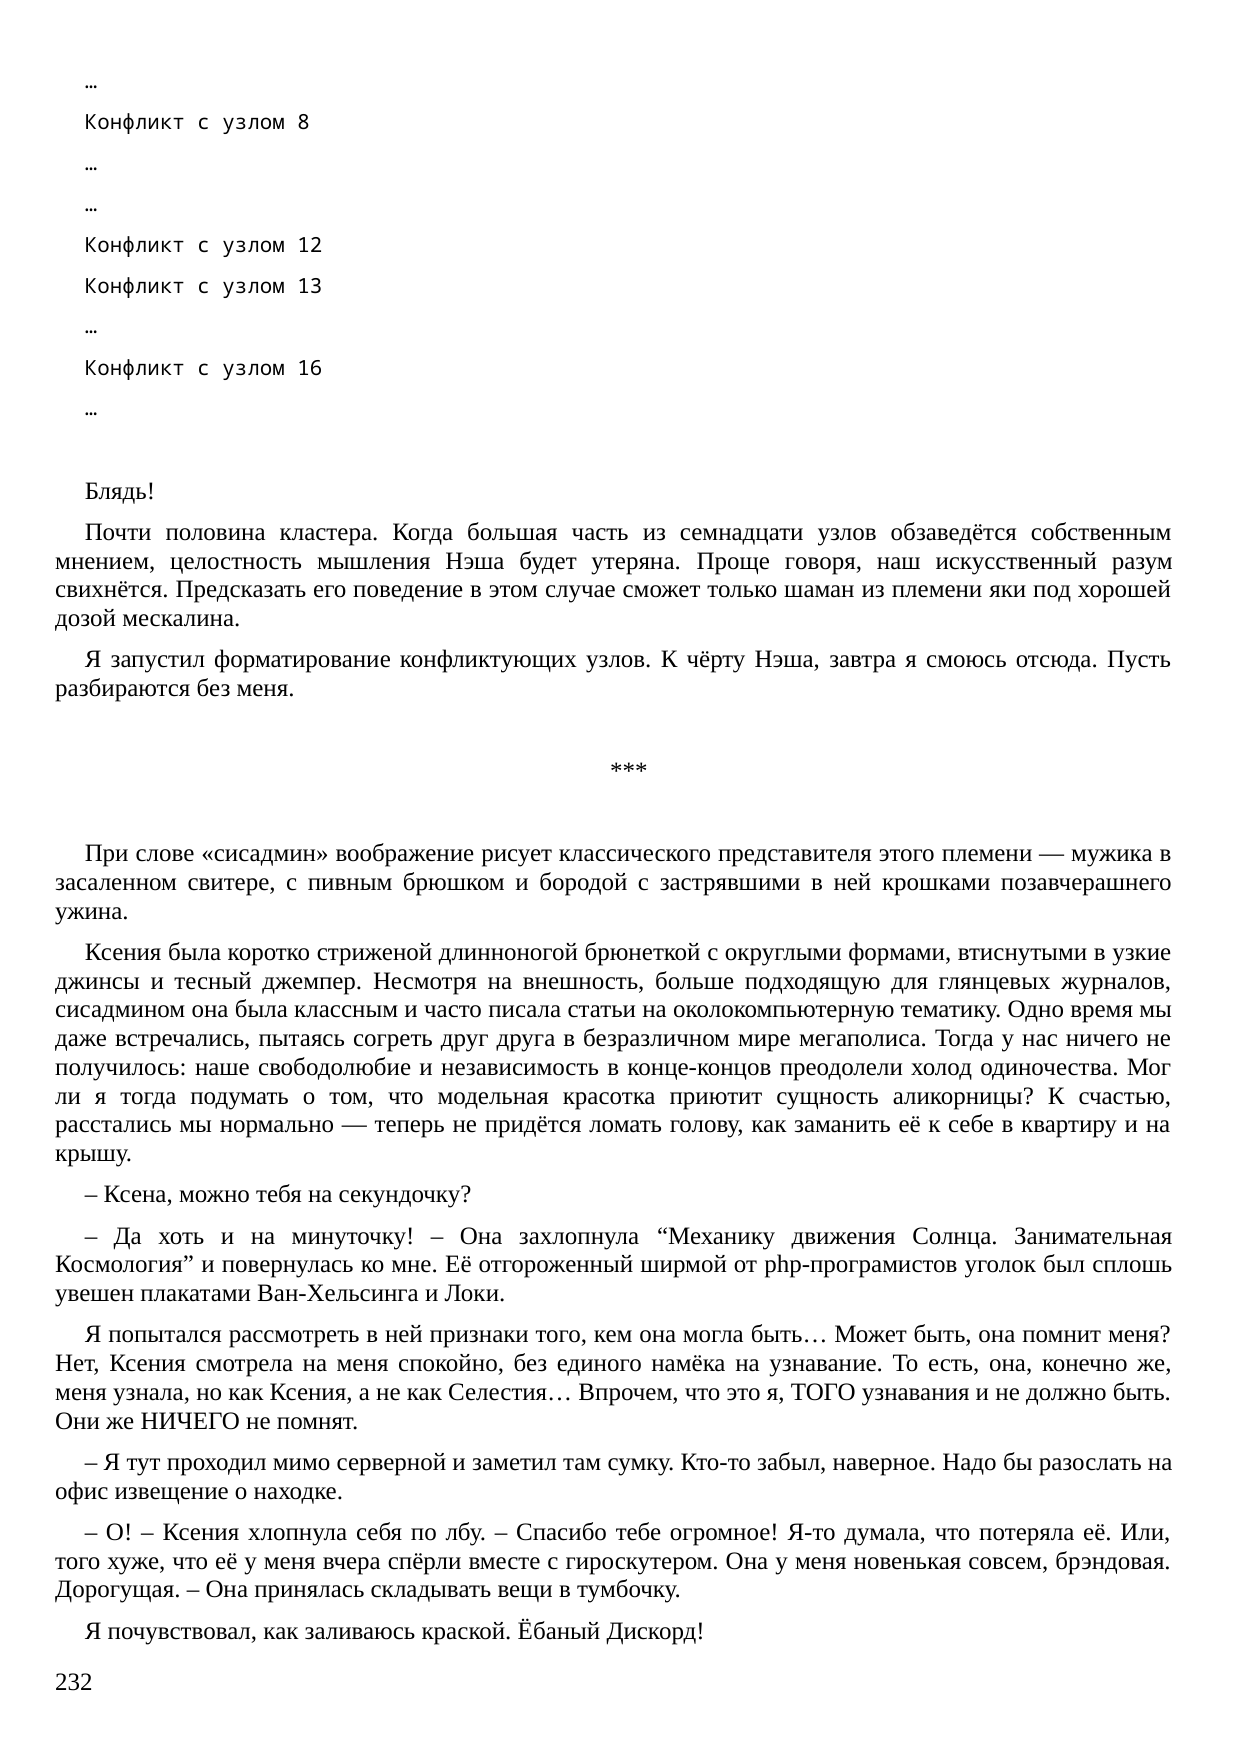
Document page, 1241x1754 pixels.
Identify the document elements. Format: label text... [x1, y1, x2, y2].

text Конфликт с узлом 8 [55, 107, 1173, 135]
text … [55, 393, 1173, 422]
text … [55, 148, 1173, 176]
text – О! – Ксения хлопнула себя по лбу. – Спасибо тебе огромное! Я-то думала, что потеряла её. Или, того хуже, что её у меня вчера спёрли вместе с гироскутером. Она у меня новенькая совсем, брэндовая. Дорогущая. – Она принялась складывать вещи в тумбочку. [55, 1517, 1173, 1603]
text Блядь! [55, 476, 1173, 504]
text Я почувствовал, как заливаюсь краской. Ёбаный Дискорд! [55, 1616, 1173, 1644]
text Я попытался рассмотреть в ней признаки того, кем она могла быть… Может быть, она помнит меня? Нет, Ксения смотрела на меня спокойно, без единого намёка на узнавание. То есть, она, конечно же, меня узнала, но как Ксения, а не как Селестия… Впрочем, что это я, ТОГО узнавания и не должно быть. Они же НИЧЕГО не помнят. [55, 1319, 1173, 1434]
text – Я тут проходил мимо серверной и заметил там сумку. Кто-то забыл, наверное. Надо бы разослать на офис извещение о находке. [55, 1447, 1173, 1504]
text При слове «сисадмин» воображение рисует классического представителя этого племени — мужика в засаленном свитере, с пивным брюшком и бородой с застрявшими в ней крошками позавчерашнего ужина. [55, 838, 1173, 924]
text *** [55, 756, 1173, 784]
text Я запустил форматирование конфликтующих узлов. К чёрту Нэша, завтра я смоюсь отсюда. Пусть разбираются без меня. [55, 644, 1173, 702]
text … [55, 312, 1173, 340]
text Почти половина кластера. Когда большая часть из семнадцати узлов обзаведётся собственным мнением, целостность мышления Нэша будет утеряна. Проще говоря, наш искусственный разум свихнётся. Предсказать его поведение в этом случае сможет только шаман из племени яки под хорошей дозой мескалина. [55, 517, 1173, 632]
text Конфликт с узлом 13 [55, 271, 1173, 299]
text … [55, 66, 1173, 94]
text Конфликт с узлом 12 [55, 230, 1173, 258]
text – Да хоть и на минуточку! – Она захлопнула “Механику движения Солнца. Занимательная Космология” и повернулась ко мне. Её отгороженный ширмой от php-програмистов уголок был сплошь увешен плакатами Ван-Хельсинга и Локи. [55, 1221, 1173, 1307]
text … [55, 189, 1173, 217]
text Конфликт с узлом 16 [55, 353, 1173, 381]
text Ксения была коротко стриженой длинноногой брюнеткой с округлыми формами, втиснутыми в узкие джинсы и тесный джемпер. Несмотря на внешность, больше подходящую для глянцевых журналов, сисадмином она была классным и часто писала статьи на околокомпьютерную тематику. Одно время мы даже встречались, пытаясь согреть друг друга в безразличном мире мегаполиса. Тогда у нас ничего не получилось: наше свободолюбие и независимость в конце-концов преодолели холод одиночества. Мог ли я тогда подумать о том, что модельная красотка приютит сущность аликорницы? К счастью, расстались мы нормально — теперь не придётся ломать голову, как заманить её к себе в квартиру и на крышу. [55, 937, 1173, 1167]
text – Ксена, можно тебя на секундочку? [55, 1179, 1173, 1208]
